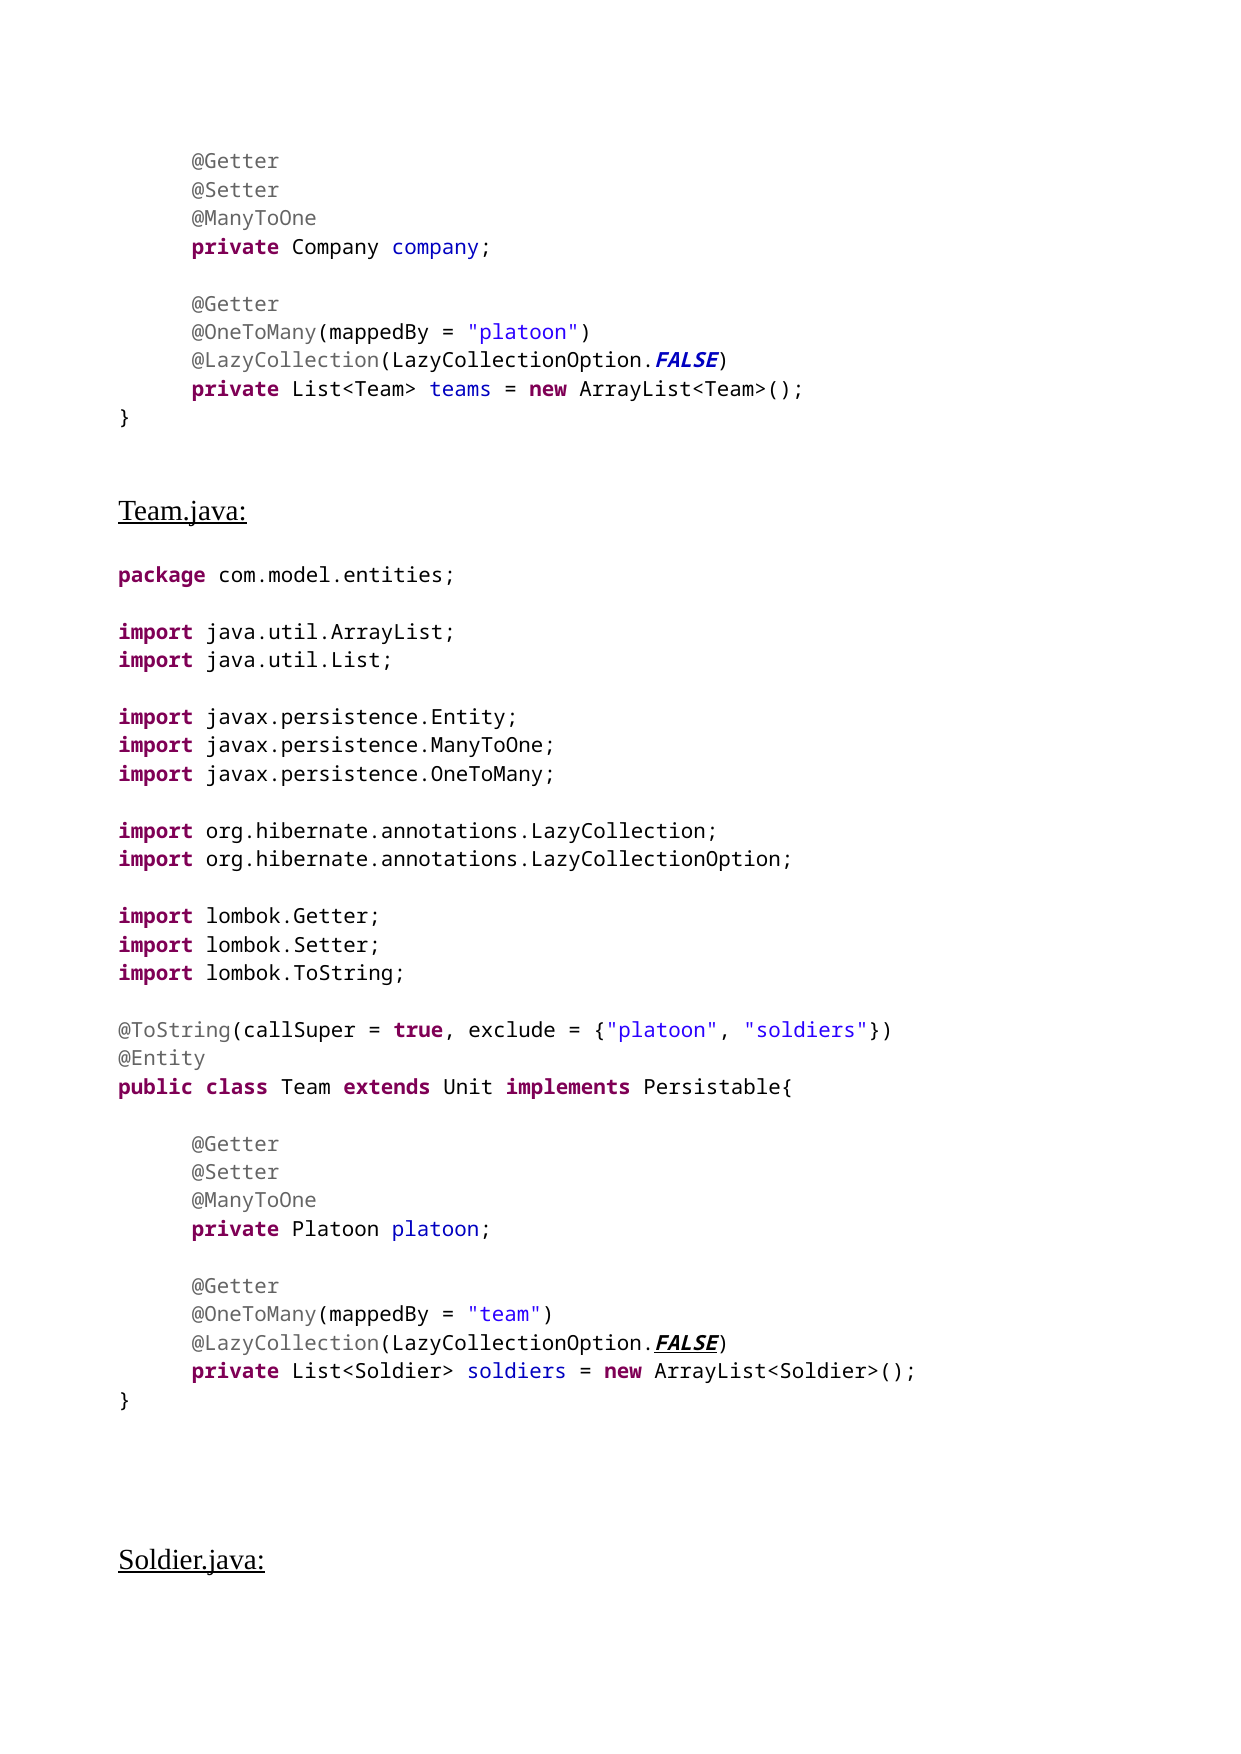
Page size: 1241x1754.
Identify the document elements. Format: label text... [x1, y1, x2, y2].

text @Entity [118, 1043, 1122, 1072]
text @ManyToOne [118, 203, 1122, 232]
text @LazyCollection(LazyCollectionOption.FALSE) [118, 346, 1122, 374]
text @ManyToOne [118, 1186, 1122, 1214]
text } [118, 1385, 1122, 1413]
text import java.util.List; [118, 645, 1122, 674]
text import org.hibernate.annotations.LazyCollectionOption; [118, 844, 1122, 873]
text private List<Soldier> soldiers = new ArrayList<Soldier>(); [118, 1356, 1122, 1385]
text @OneToMany(mappedBy = "team") [118, 1299, 1122, 1328]
text @Getter [118, 1271, 1122, 1299]
text @Setter [118, 1157, 1122, 1186]
text import lombok.Setter; [118, 930, 1122, 958]
text } [118, 402, 1122, 431]
text public class Team extends Unit implements Persistable{ [118, 1072, 1122, 1100]
text import java.util.ArrayList; [118, 617, 1122, 645]
text @LazyCollection(LazyCollectionOption.FALSE) [118, 1328, 1122, 1356]
text import javax.persistence.OneToMany; [118, 759, 1122, 787]
text import javax.persistence.ManyToOne; [118, 731, 1122, 759]
text import lombok.ToString; [118, 958, 1122, 987]
text @ToString(callSuper = true, exclude = {"platoon", "soldiers"}) [118, 1015, 1122, 1043]
text package com.model.entities; [118, 560, 1122, 588]
text @Getter [118, 1129, 1122, 1157]
text import lombok.Getter; [118, 901, 1122, 930]
text Soldier.java: [118, 1542, 1122, 1576]
text private Platoon platoon; [118, 1214, 1122, 1242]
text import org.hibernate.annotations.LazyCollection; [118, 816, 1122, 844]
text Team.java: [118, 493, 1122, 526]
text @Getter [118, 147, 1122, 175]
text @Getter [118, 289, 1122, 317]
text @OneToMany(mappedBy = "platoon") [118, 317, 1122, 346]
text @Setter [118, 175, 1122, 203]
text private Company company; [118, 232, 1122, 260]
text private List<Team> teams = new ArrayList<Team>(); [118, 374, 1122, 402]
text import javax.persistence.Entity; [118, 702, 1122, 731]
